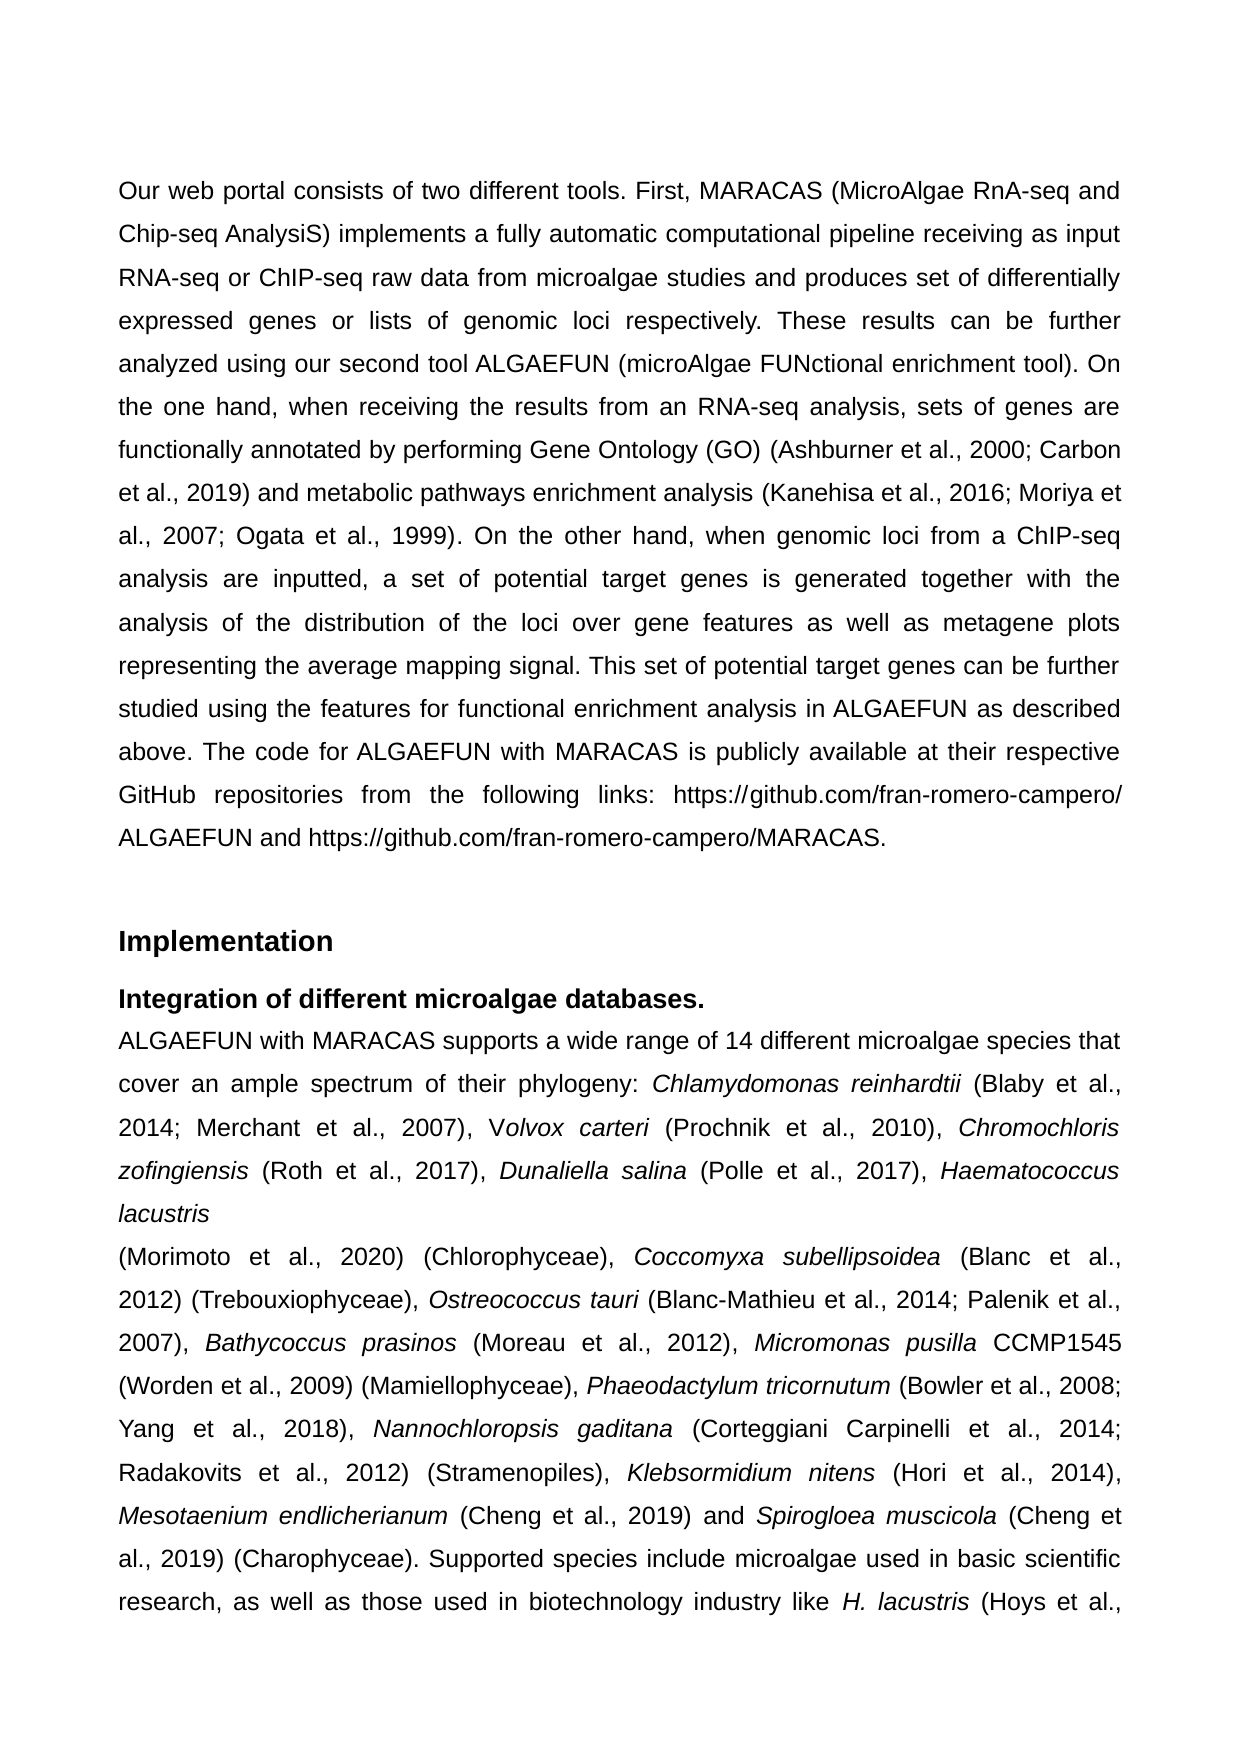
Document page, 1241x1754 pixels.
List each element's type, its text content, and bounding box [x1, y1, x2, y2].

text (Morimoto et al., 2020)⁠ (Chlorophyceae), Coccomyxa subellipsoidea (Blanc et al., 2012)⁠ (Trebouxiophyceae), Ostreococcus tauri (Blanc-Mathieu et al., 2014; Palenik et al., 2007)⁠, Bathycoccus prasinos (Moreau et al., 2012)⁠, Micromonas pusilla CCMP1545 (Worden et al., 2009)⁠ (Mamiellophyceae), Phaeodactylum tricornutum (Bowler et al., 2008; Yang et al., 2018)⁠, Nannochloropsis gaditana (Corteggiani Carpinelli et al., 2014; Radakovits et al., 2012)⁠ (Stramenopiles), Klebsormidium nitens (Hori et al., 2014)⁠, Mesotaenium endlicherianum (Cheng et al., 2019)⁠ and Spirogloea muscicola (Cheng et al., 2019)⁠ (Charophyceae). Supported species include microalgae used in basic scientific research, as well as those used in biotechnology industry like H. lacustris (Hoys et al., [118, 1242, 1122, 1616]
subtitle Integration of different microalgae databases. [118, 983, 1122, 1014]
text ALGAEFUN with MARACAS supports a wide range of 14 different microalgae species that cover an ample spectrum of their phylogeny: Chlamydomonas reinhardtii (Blaby et al., 2014; Merchant et al., 2007)⁠, Volvox carteri (Prochnik et al., 2010)⁠, Chromochloris zofingiensis (Roth et al., 2017)⁠, Dunaliella salina (Polle et al., 2017)⁠, Haematococcus lacustris [118, 1026, 1122, 1228]
subtitle Implementation [118, 924, 1122, 958]
text Our web portal consists of two different tools. First, MARACAS (MicroAlgae RnA-seq and Chip-seq AnalysiS) implements a fully automatic computational pipeline receiving as input RNA-seq or ChIP-seq raw data from microalgae studies and produces set of differentially expressed genes or lists of genomic loci respectively. These results can be further analyzed using our second tool ALGAEFUN (microAlgae FUNctional enrichment tool). On the one hand, when receiving the results from an RNA-seq analysis, sets of genes are functionally annotated by performing Gene Ontology (GO) (Ashburner et al., 2000; Carbon et al., 2019)⁠ and metabolic pathways enrichment analysis (Kanehisa et al., 2016; Moriya et al., 2007; Ogata et al., 1999)⁠. On the other hand, when genomic loci from a ChIP-seq analysis are inputted, a set of potential target genes is generated together with the analysis of the distribution of the loci over gene features as well as metagene plots representing the average mapping signal. This set of potential target genes can be further studied using the features for functional enrichment analysis in ALGAEFUN as described above. The code for ALGAEFUN with MARACAS is publicly available at their respective GitHub repositories from the following links: https://​github.​com/​fran-​romero-​campe​ro/​ALGAE​FUN and https://​github.com/​fran-​romero-​campe​ro/​MARAC​AS. [118, 176, 1122, 852]
